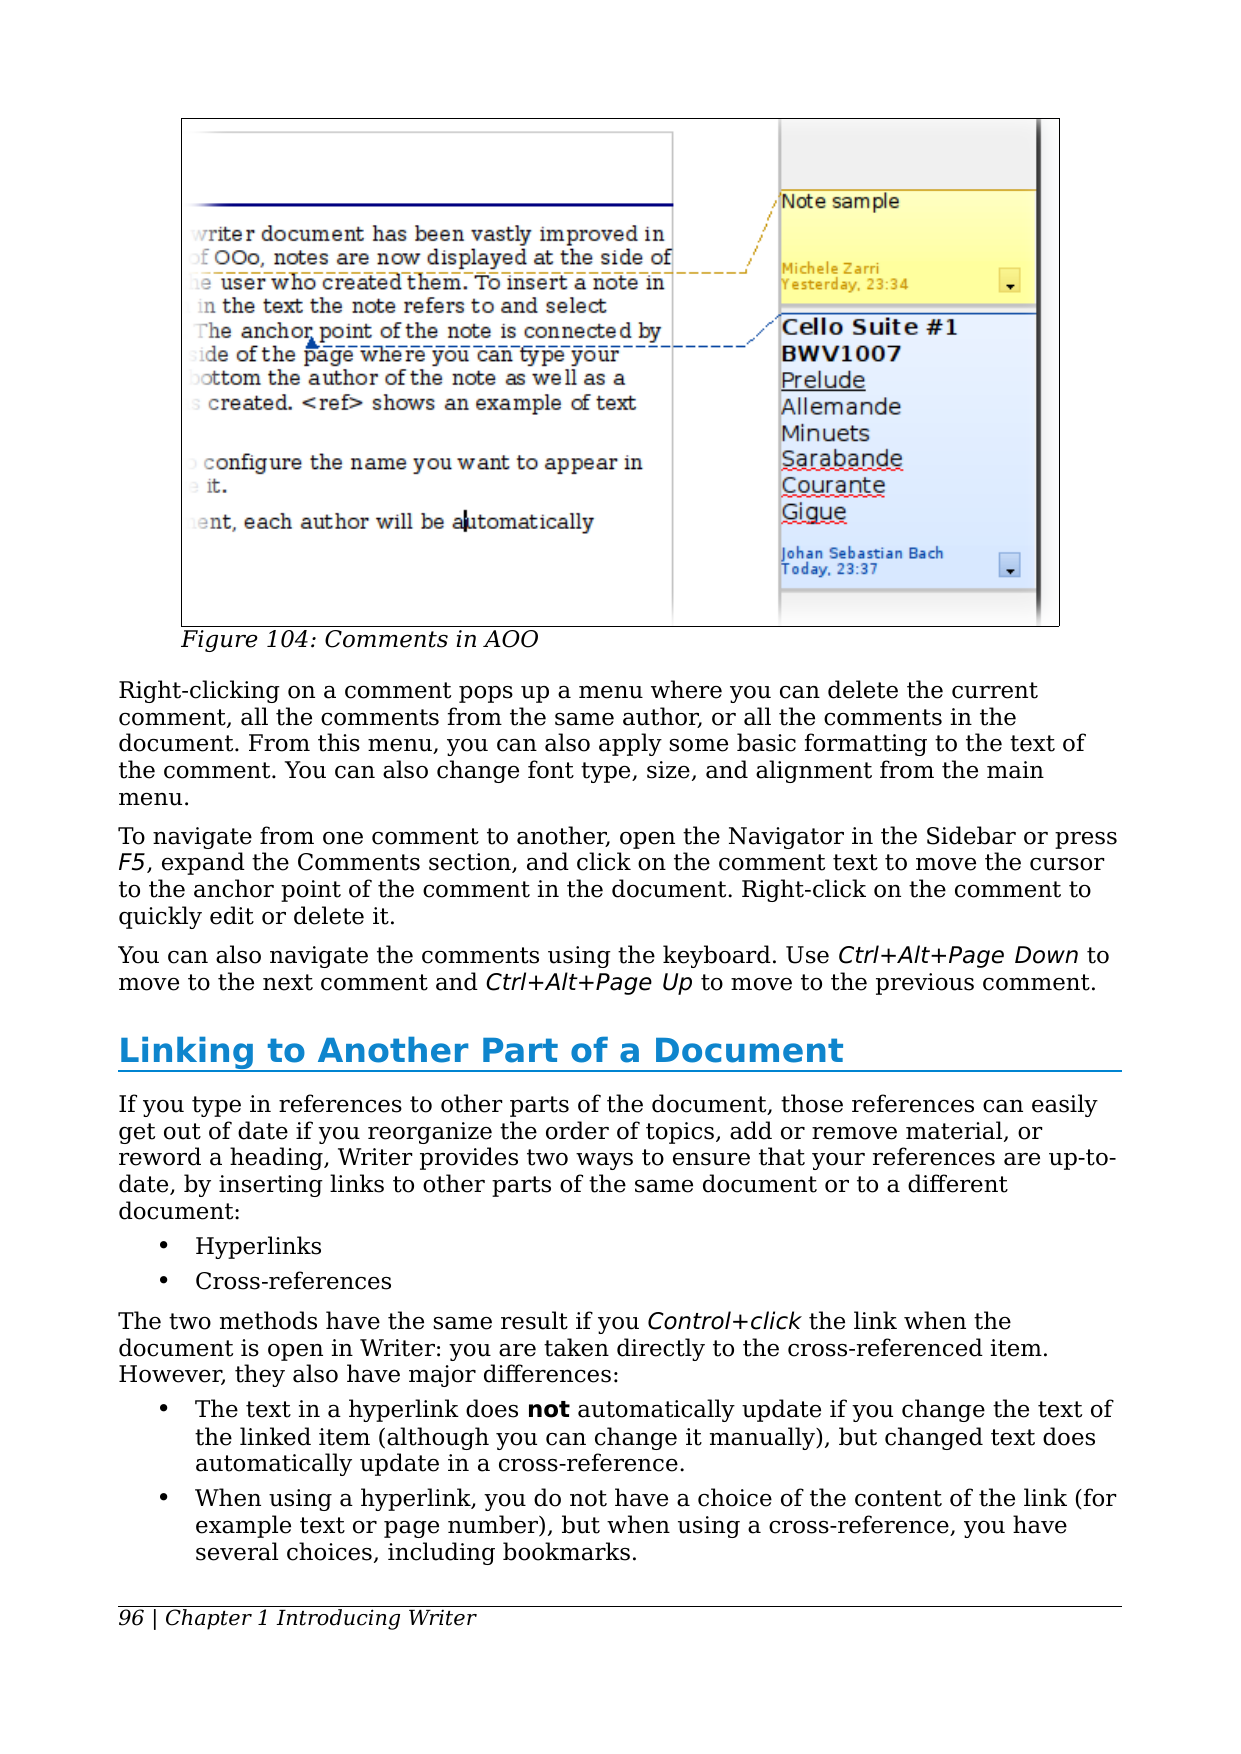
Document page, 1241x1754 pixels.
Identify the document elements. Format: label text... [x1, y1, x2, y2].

subtitle Linking to Another Part of a Document [118, 1031, 1122, 1070]
picture [182, 119, 1059, 626]
text Right-clicking on a comment pops up a menu where you can delete the current comment, all the comments from the same author, or all the comments in the document. From this menu, you can also apply some basic formatting to the text of the comment. You can also change font type, size, and alignment from the main menu. [118, 677, 1122, 810]
text To navigate from one comment to another, open the Navigator in the Sidebar or press F5, expand the Comments section, and click on the comment text to move the cursor to the anchor point of the comment in the document. Right-click on the comment to quickly edit or delete it. [118, 823, 1122, 929]
text You can also navigate the comments using the keyboard. Use Ctrl+Alt+Page Down to move to the next comment and Ctrl+Alt+Page Up to move to the previous comment. [118, 942, 1122, 995]
list Hyperlinks [156, 1231, 1122, 1260]
list When using a hyperlink, you do not have a choice of the content of the link (for example text or page number), but when using a cross-reference, you have several choices, including bookmarks. [156, 1483, 1122, 1566]
list Cross-references [156, 1266, 1122, 1296]
text Figure 104: Comments in AOO [181, 627, 1059, 653]
list The text in a hyperlink does not automatically update if you change the text of the linked item (although you can change it manually), but changed text does automatically update in a cross-reference. [156, 1394, 1122, 1477]
list If you type in references to other parts of the document, those references can easily get out of date if you reorganize the order of topics, add or remove material, or reword a heading, Writer provides two ways to ensure that your references are up-to-date, by inserting links to other parts of the same document or to a different document: [118, 1091, 1122, 1224]
list The two methods have the same result if you Control+click the link when the document is open in Writer: you are taken directly to the cross-referenced item. However, they also have major differences: [118, 1308, 1122, 1388]
